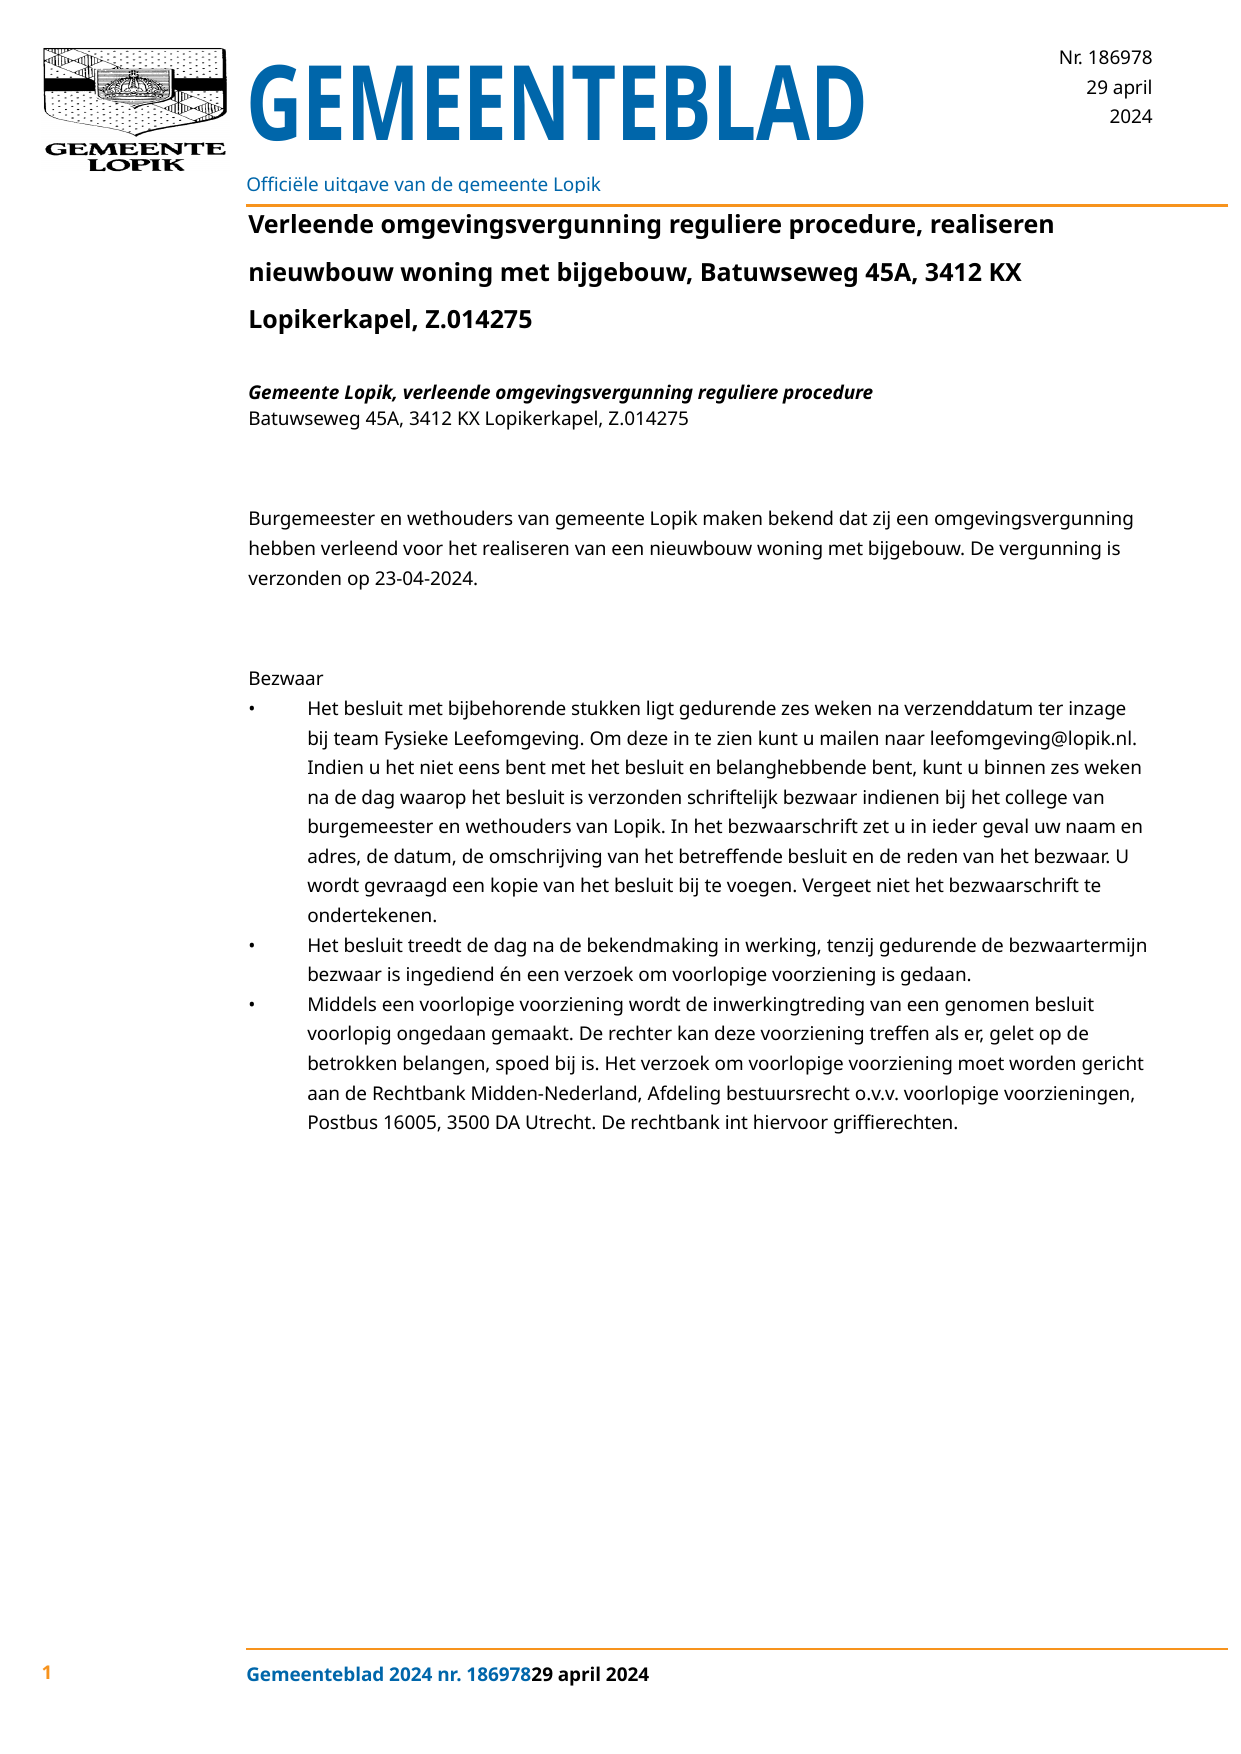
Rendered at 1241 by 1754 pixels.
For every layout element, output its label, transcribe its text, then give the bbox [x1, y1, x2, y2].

text Gemeente Lopik, verleende omgevingsvergunning reguliere procedure [248, 379, 1152, 405]
picture [41, 47, 231, 172]
text Batuwseweg 45A, 3412 KX Lopikerkapel, Z.014275 [248, 405, 1152, 431]
list Het besluit treedt de dag na de bekendmaking in werking, tenzij gedurende de bezwaartermijn bezwaar is ingediend én een verzoek om voorlopige voorziening is gedaan. [248, 932, 1152, 987]
text Burgemeester en wethouders van gemeente Lopik maken bekend dat zij een omgevingsvergunning hebben verleend voor het realiseren van een nieuwbouw woning met bijgebouw. De vergunning is verzonden op 23-04-2024. [248, 506, 1152, 591]
list Het besluit met bijbehorende stukken ligt gedurende zes weken na verzenddatum ter inzage bij team Fysieke Leefomgeving. Om deze in te zien kunt u mailen naar leefomgeving@lopik.nl. Indien u het niet eens bent met het besluit en belanghebbende bent, kunt u binnen zes weken na de dag waarop het besluit is verzonden schriftelijk bezwaar indienen bij het college van burgemeester en wethouders van Lopik. In het bezwaarschrift zet u in ieder geval uw naam en adres, de datum, de omschrijving van het betreffende besluit en de reden van het bezwaar. U wordt gevraagd een kopie van het besluit bij te voegen. Vergeet niet het bezwaarschrift te ondertekenen. [248, 695, 1152, 928]
text Verleende omgevingsvergunning reguliere procedure, realiseren nieuwbouw woning met bijgebouw, Batuwseweg 45A, 3412 KX Lopikerkapel, Z.014275 [248, 207, 1152, 336]
text Bezwaar [248, 666, 1152, 691]
list Middels een voorlopige voorziening wordt de inwerkingtreding van een genomen besluit voorlopig ongedaan gemaakt. De rechter kan deze voorziening treffen als er, gelet op de betrokken belangen, spoed bij is. Het verzoek om voorlopige voorziening moet worden gericht aan de Rechtbank Midden-Nederland, Afdeling bestuursrecht o.v.v. voorlopige voorzieningen, Postbus 16005, 3500 DA Utrecht. De rechtbank int hiervoor griffierechten. [248, 991, 1152, 1135]
